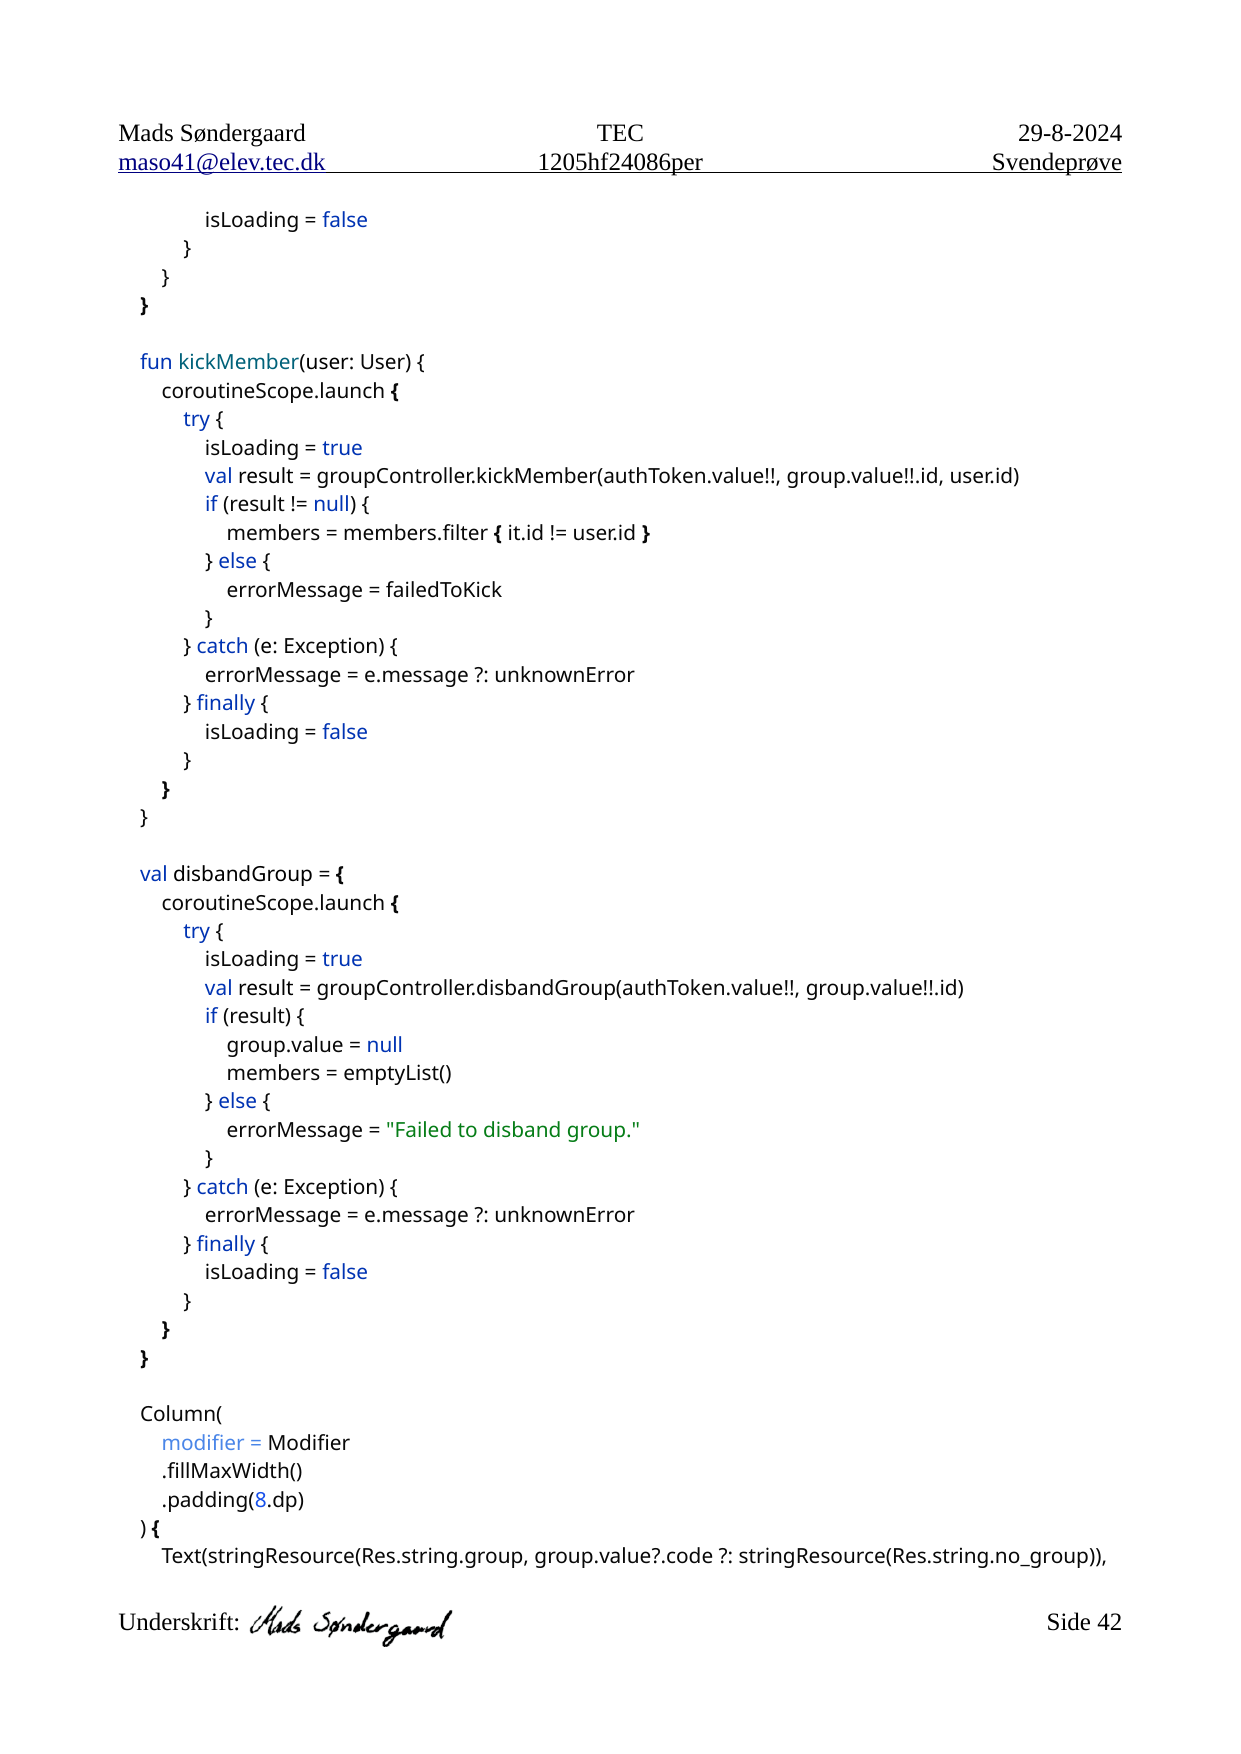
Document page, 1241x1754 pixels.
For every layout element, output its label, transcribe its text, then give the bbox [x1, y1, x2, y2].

text isLoading = false } } } fun kickMember(user: User) { coroutineScope.launch { try { isLoading = true val result = groupController.kickMember(authToken.value!!, group.value!!.id, user.id) if (result != null) { members = members.filter { it.id != user.id } } else { errorMessage = failedToKick } } catch (e: Exception) { errorMessage = e.message ?: unknownError } finally { isLoading = false } } } val disbandGroup = { coroutineScope.launch { try { isLoading = true val result = groupController.disbandGroup(authToken.value!!, group.value!!.id) if (result) { group.value = null members = emptyList() } else { errorMessage = "Failed to disband group." } } catch (e: Exception) { errorMessage = e.message ?: unknownError } finally { isLoading = false } } } Column( modifier = Modifier .fillMaxWidth() .padding(8.dp) ) { Text(stringResource(Res.string.group, group.value?.code ?: stringResource(Res.string.no_group)), [118, 205, 1122, 1570]
picture [244, 1600, 458, 1647]
